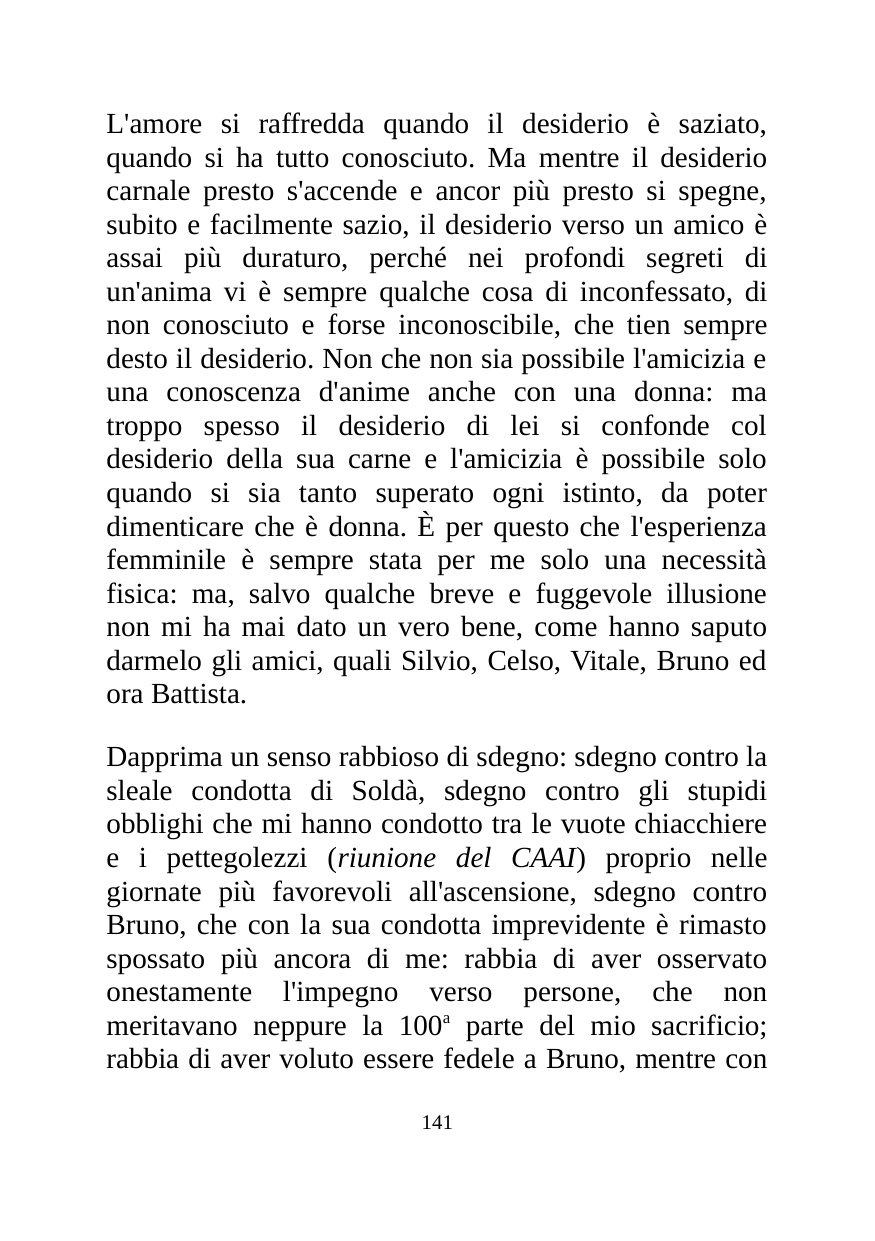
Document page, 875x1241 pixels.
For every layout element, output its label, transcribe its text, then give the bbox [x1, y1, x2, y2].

text Dapprima un senso rabbioso di sdegno: sdegno contro la sleale condotta di Soldà, sdegno contro gli stupidi obblighi che mi hanno condotto tra le vuote chiacchiere e i pettegolezzi (riunione del CAAI) proprio nelle giornate più favorevoli all'ascensione, sdegno contro Bruno, che con la sua condotta imprevidente è rimasto spossato più ancora di me: rabbia di aver osservato onestamente l'impegno verso persone, che non meritavano neppure la 100a parte del mio sacrificio; rabbia di aver voluto essere fedele a Bruno, mentre con [106, 739, 768, 1075]
text L'amore si raffredda quando il desiderio è saziato, quando si ha tutto conosciuto. Ma mentre il desiderio carnale presto s'accende e ancor più presto si spegne, subito e facilmente sazio, il desiderio verso un amico è assai più duraturo, perché nei profondi segreti di un'anima vi è sempre qualche cosa di inconfessato, di non conosciuto e forse inconoscibile, che tien sempre desto il desiderio. Non che non sia possibile l'amicizia e una conoscenza d'anime anche con una donna: ma troppo spesso il desiderio di lei si confonde col desiderio della sua carne e l'amicizia è possibile solo quando si sia tanto superato ogni istinto, da poter dimenticare che è donna. È per questo che l'esperienza femminile è sempre stata per me solo una necessità fisica: ma, salvo qualche breve e fuggevole illusione non mi ha mai dato un vero bene, come hanno saputo darmelo gli amici, quali Silvio, Celso, Vitale, Bruno ed ora Battista. [106, 106, 768, 710]
